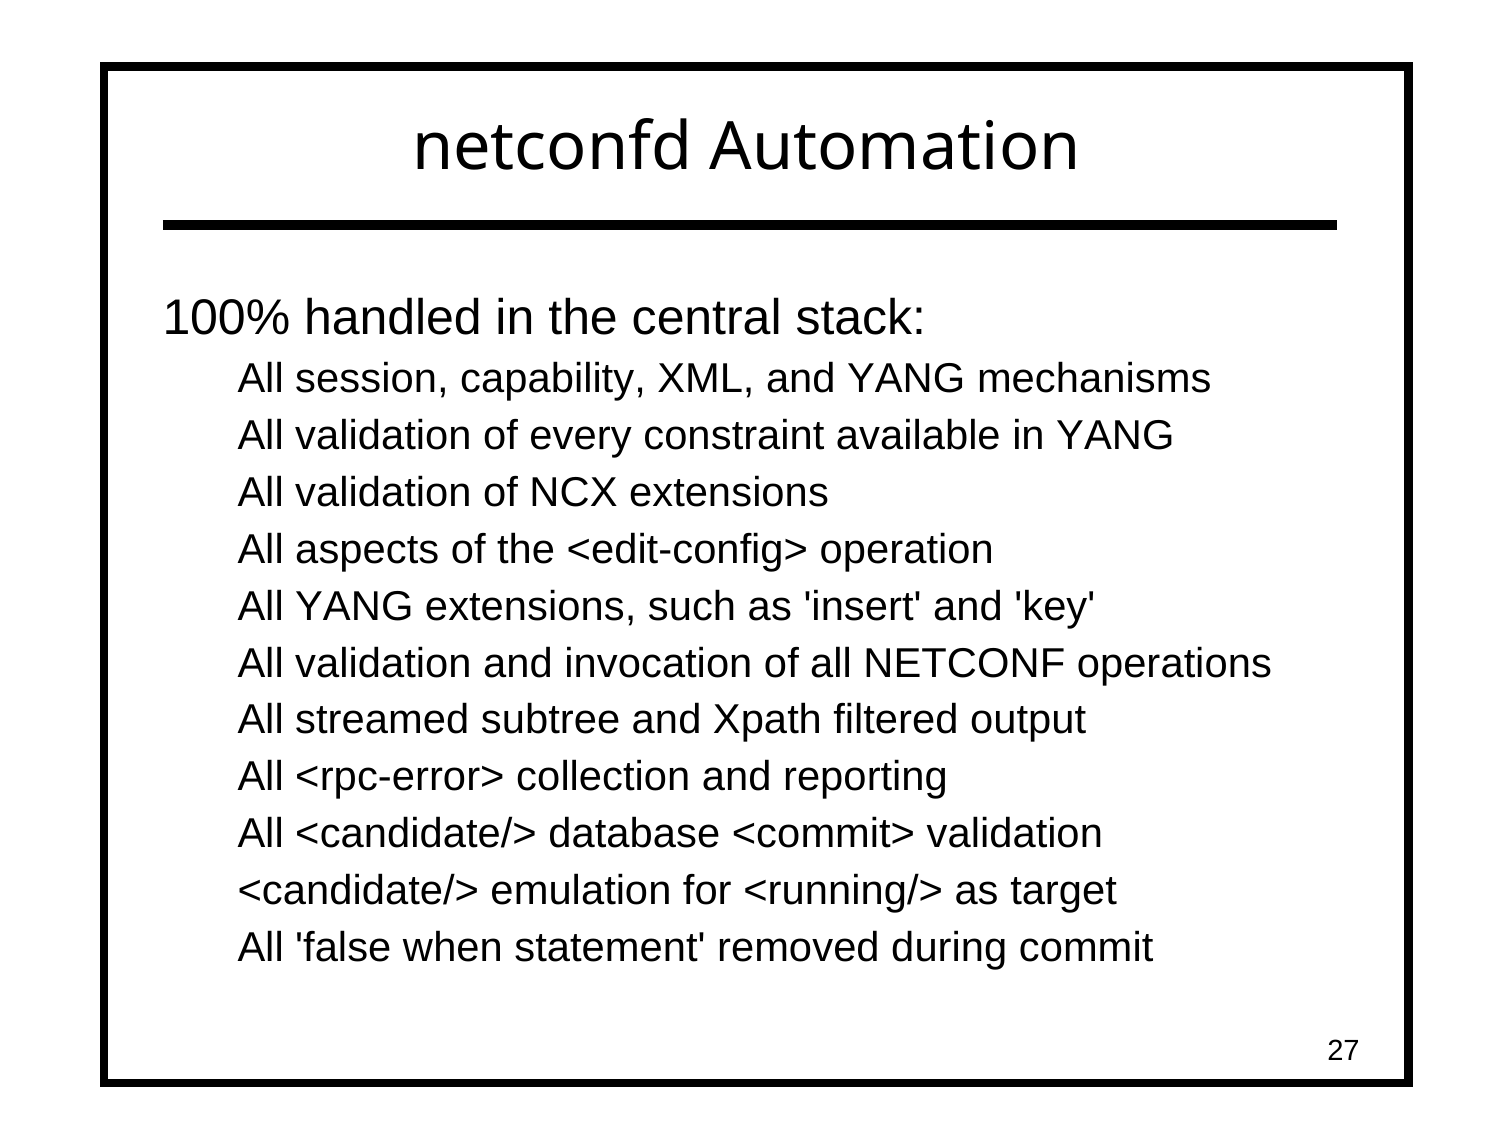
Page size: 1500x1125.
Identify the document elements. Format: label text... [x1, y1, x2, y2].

list 100% handled in the central stack: All session, capability, XML, and YANG mechanisms All validation of every constraint available in YANG All validation of NCX extensions All aspects of the <edit-config> operation All YANG extensions, such as 'insert' and 'key' All validation and invocation of all NETCONF operations All streamed subtree and Xpath filtered output All <rpc-error> collection and reporting All <candidate/> database <commit> validation <candidate/> emulation for <running/> as target All 'false when statement' removed during commit [162, 288, 1338, 986]
title netconfd Automation [162, 74, 1332, 213]
